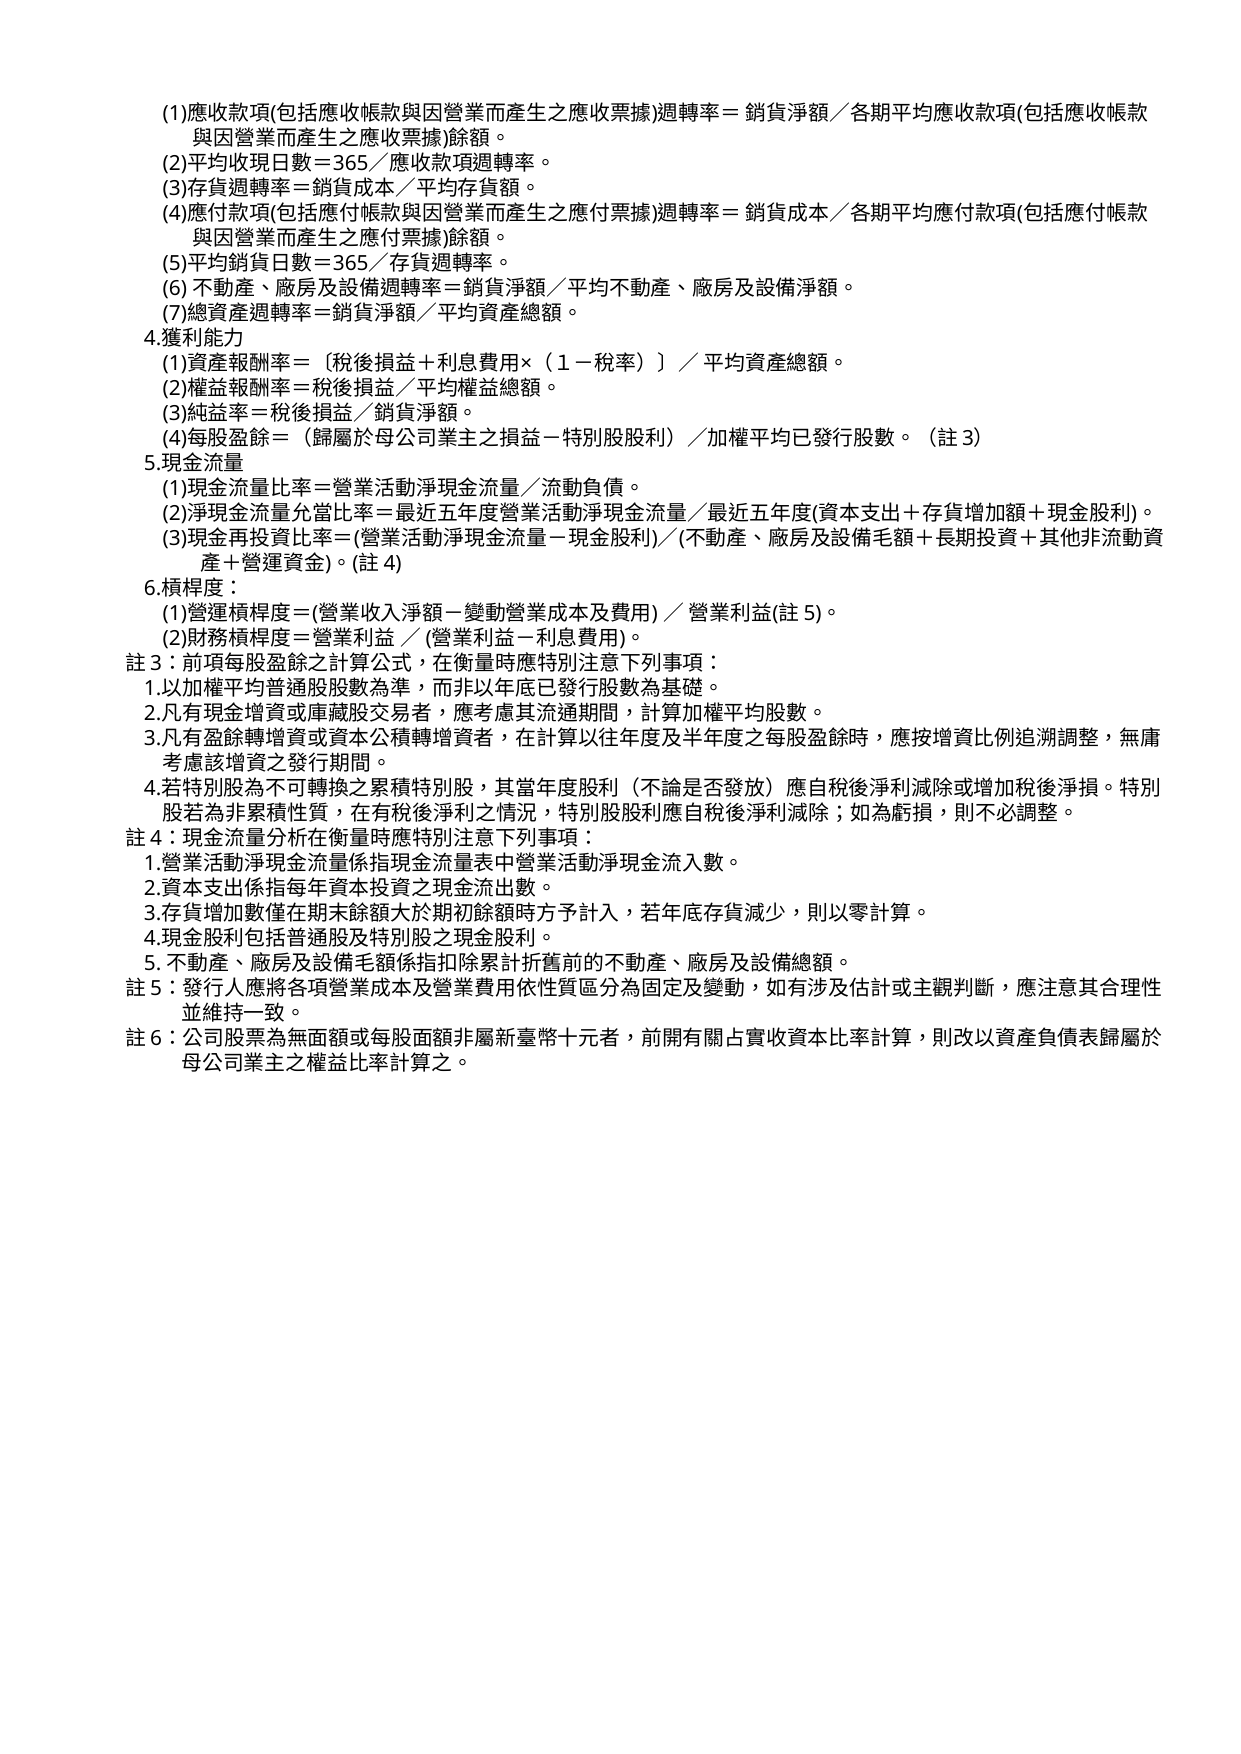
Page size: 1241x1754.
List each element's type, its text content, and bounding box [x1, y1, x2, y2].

text 6.槓桿度： [144, 575, 1165, 600]
text (3)現金再投資比率＝(營業活動淨現金流量－現金股利)／(不動產、廠房及設備毛額＋長期投資＋其他非流動資產＋營運資金)。(註4) [162, 525, 1165, 575]
text 5.現金流量 [144, 450, 1165, 475]
text 註3：前項每股盈餘之計算公式，在衡量時應特別注意下列事項： [125, 650, 1165, 675]
text 註6：公司股票為無面額或每股面額非屬新臺幣十元者，前開有關占實收資本比率計算，則改以資產負債表歸屬於母公司業主之權益比率計算之。 [125, 1025, 1165, 1075]
text 4.若特別股為不可轉換之累積特別股，其當年度股利（不論是否發放）應自稅後淨利減除或增加稅後淨損。特別股若為非累積性質，在有稅後淨利之情況，特別股股利應自稅後淨利減除；如為虧損，則不必調整。 [144, 775, 1165, 825]
text 2.凡有現金增資或庫藏股交易者，應考慮其流通期間，計算加權平均股數。 [144, 700, 1165, 725]
text (3)純益率＝稅後損益／銷貨淨額。 [162, 400, 1165, 425]
text (6) 不動產、廠房及設備週轉率＝銷貨淨額／平均不動產、廠房及設備淨額。 [162, 275, 1165, 300]
text 5. 不動產、廠房及設備毛額係指扣除累計折舊前的不動產、廠房及設備總額。 [144, 950, 1165, 975]
text (7)總資產週轉率＝銷貨淨額／平均資產總額。 [162, 300, 1165, 325]
text 1.以加權平均普通股股數為準，而非以年底已發行股數為基礎。 [144, 675, 1165, 700]
text (2)淨現金流量允當比率＝最近五年度營業活動淨現金流量／最近五年度(資本支出＋存貨增加額＋現金股利)。 [162, 500, 1165, 525]
text (2)平均收現日數＝365／應收款項週轉率。 [162, 150, 1165, 175]
text 4.現金股利包括普通股及特別股之現金股利。 [144, 925, 1165, 950]
text 註5：發行人應將各項營業成本及營業費用依性質區分為固定及變動，如有涉及估計或主觀判斷，應注意其合理性並維持一致。 [125, 975, 1165, 1025]
text 2.資本支出係指每年資本投資之現金流出數。 [144, 875, 1165, 900]
text (1)現金流量比率＝營業活動淨現金流量／流動負債。 [162, 475, 1165, 500]
text 註4：現金流量分析在衡量時應特別注意下列事項： [125, 825, 1165, 850]
text 1.營業活動淨現金流量係指現金流量表中營業活動淨現金流入數。 [144, 850, 1165, 875]
text (5)平均銷貨日數＝365／存貨週轉率。 [162, 250, 1165, 275]
text 4.獲利能力 [144, 325, 1165, 350]
text 3.存貨增加數僅在期末餘額大於期初餘額時方予計入，若年底存貨減少，則以零計算。 [144, 900, 1165, 925]
text (1)資產報酬率＝〔稅後損益＋利息費用×（１－稅率）〕／ 平均資產總額。 [162, 350, 1165, 375]
text 3.凡有盈餘轉增資或資本公積轉增資者，在計算以往年度及半年度之每股盈餘時，應按增資比例追溯調整，無庸考慮該增資之發行期間。 [144, 725, 1165, 775]
text (4)每股盈餘＝（歸屬於母公司業主之損益－特別股股利）／加權平均已發行股數。（註3） [162, 425, 1165, 450]
text (1)應收款項(包括應收帳款與因營業而產生之應收票據)週轉率＝ 銷貨淨額／各期平均應收款項(包括應收帳款與因營業而產生之應收票據)餘額。 [162, 100, 1165, 150]
text (2)財務槓桿度＝營業利益 ／ (營業利益－利息費用)。 [162, 625, 1165, 650]
text (2)權益報酬率＝稅後損益／平均權益總額。 [162, 375, 1165, 400]
text (3)存貨週轉率＝銷貨成本／平均存貨額。 [162, 175, 1165, 200]
text (1)營運槓桿度＝(營業收入淨額－變動營業成本及費用) ／ 營業利益(註5)。 [162, 600, 1165, 625]
text (4)應付款項(包括應付帳款與因營業而產生之應付票據)週轉率＝ 銷貨成本／各期平均應付款項(包括應付帳款與因營業而產生之應付票據)餘額。 [162, 200, 1165, 250]
